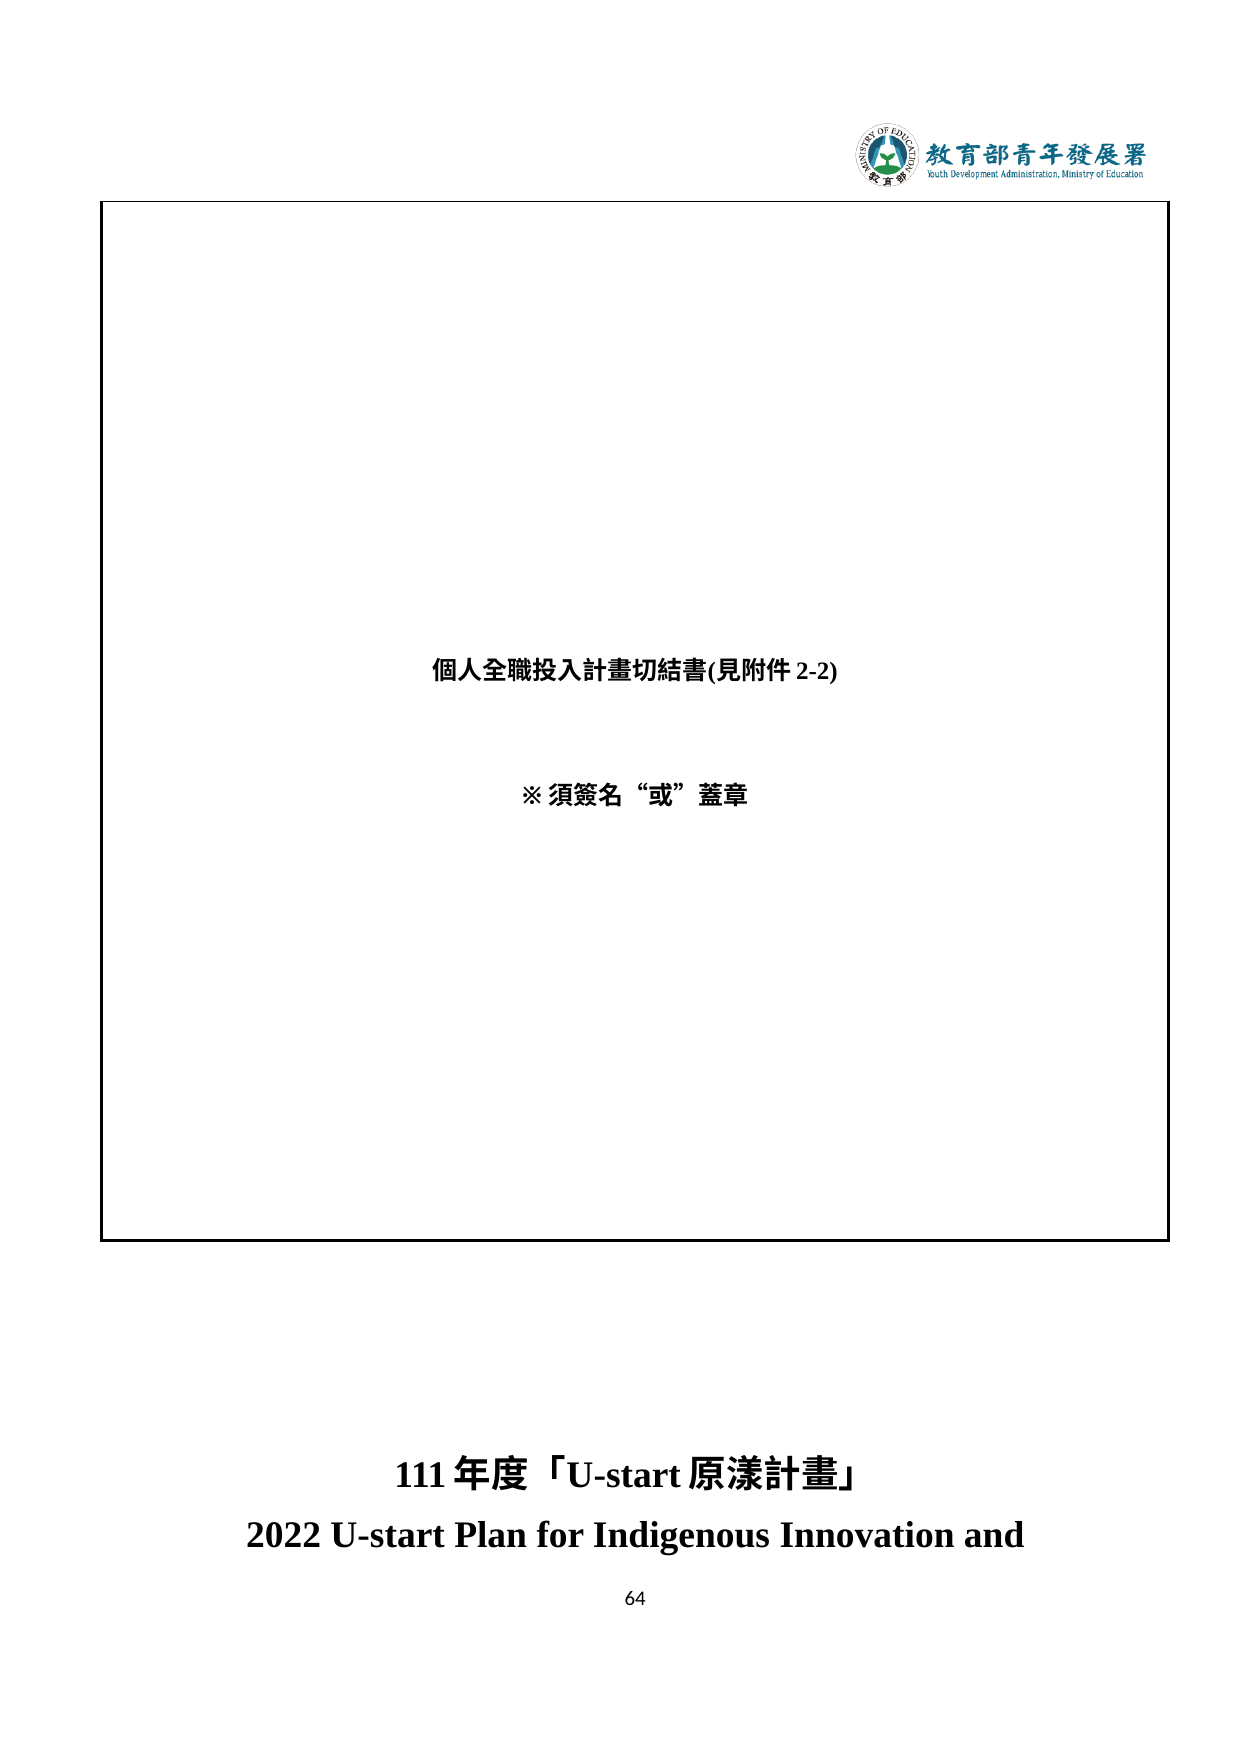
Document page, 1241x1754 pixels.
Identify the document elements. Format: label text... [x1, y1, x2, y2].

text 111年度「U-start原漾計畫」 [118, 1429, 1152, 1492]
text 2022 U-start Plan for Indigenous Innovation and [118, 1492, 1152, 1554]
table_cell 個人全職投入計畫切結書(見附件2-2) ※ 須簽名“或”蓋章 [103, 202, 1167, 1239]
